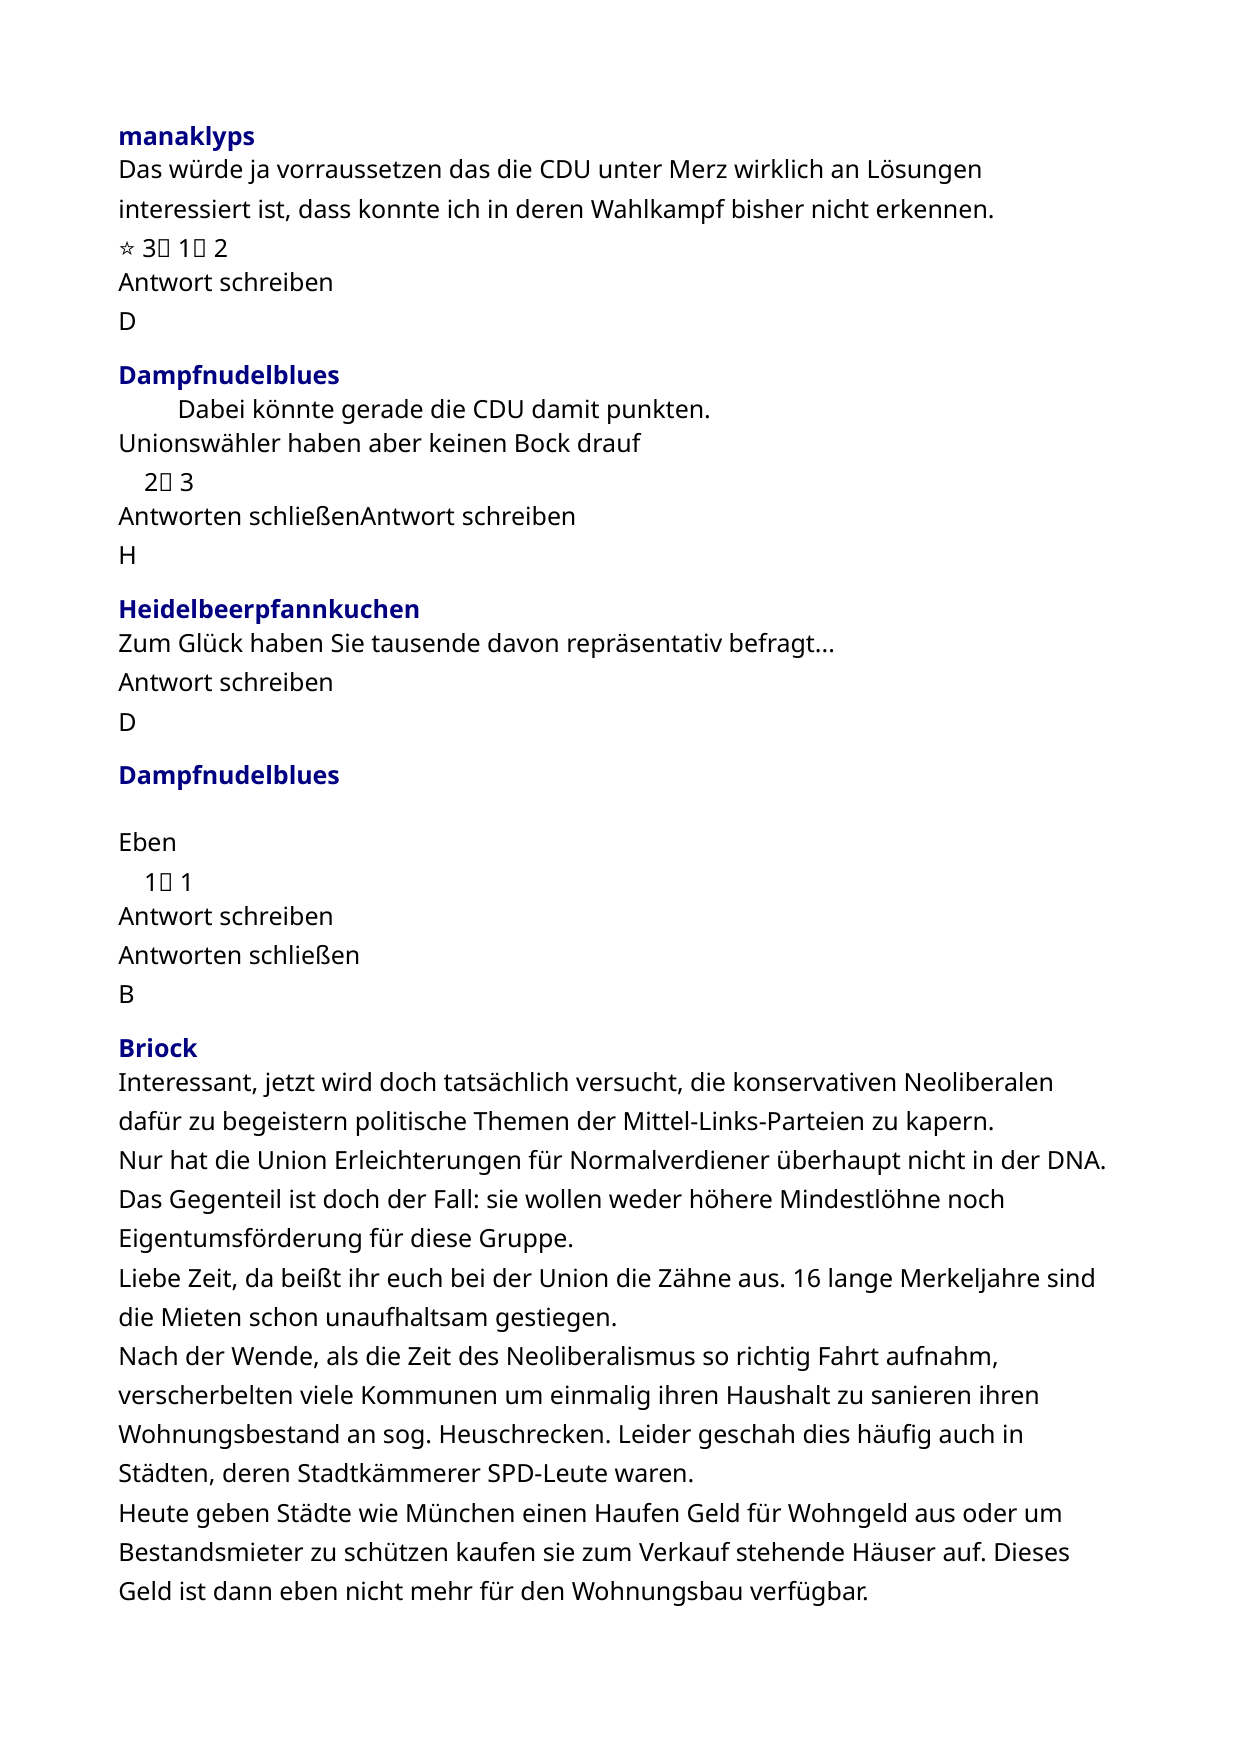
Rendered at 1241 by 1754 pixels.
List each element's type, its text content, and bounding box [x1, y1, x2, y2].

text H [118, 538, 1122, 572]
text Liebe Zeit, da beißt ihr euch bei der Union die Zähne aus. 16 lange Merkeljahre sind die Mieten schon unaufhaltsam gestiegen. [118, 1260, 1122, 1333]
subtitle Heidelbeerpfannkuchen [118, 592, 1122, 626]
text ⭐️ 3🙁 1🤨 2 [118, 231, 1122, 264]
text B [118, 977, 1122, 1011]
text Unionswähler haben aber keinen Bock drauf [118, 426, 1122, 460]
subtitle Dampfnudelblues [118, 758, 1122, 792]
text D [118, 704, 1122, 738]
text Nur hat die Union Erleichterungen für Normalverdiener überhaupt nicht in der DNA. Das Gegenteil ist doch der Fall: sie wollen weder höhere Mindestlöhne noch Eigentumsförderung für diese Gruppe. [118, 1143, 1122, 1255]
text Nach der Wende, als die Zeit des Neoliberalismus so richtig Fahrt aufnahm, verscherbelten viele Kommunen um einmalig ihren Haushalt zu sanieren ihren Wohnungsbestand an sog. Heuschrecken. Leider geschah dies häufig auch in Städten, deren Stadtkämmerer SPD-Leute waren. [118, 1338, 1122, 1490]
text Das würde ja vorraussetzen das die CDU unter Merz wirklich an Lösungen interessiert ist, dass konnte ich in deren Wahlkampf bisher nicht erkennen. [118, 152, 1122, 225]
text Antwort schreiben [118, 898, 1122, 932]
text Antworten schließen [118, 937, 1122, 971]
text Dabei könnte gerade die CDU damit punkten. [177, 392, 1063, 426]
text 🙁 2🤨 3 [118, 465, 1122, 499]
subtitle manaklyps [118, 118, 1122, 152]
text Zum Glück haben Sie tausende davon repräsentativ befragt... [118, 626, 1122, 660]
text Eben [118, 825, 1122, 859]
subtitle Briock [118, 1030, 1122, 1064]
text D [118, 304, 1122, 338]
text Antwort schreiben [118, 665, 1122, 699]
text Heute geben Städte wie München einen Haufen Geld für Wohngeld aus oder um Bestandsmieter zu schützen kaufen sie zum Verkauf stehende Häuser auf. Dieses Geld ist dann eben nicht mehr für den Wohnungsbau verfügbar. [118, 1495, 1122, 1608]
subtitle Dampfnudelblues [118, 357, 1122, 392]
text Antwort schreiben [118, 264, 1122, 299]
text Antworten schließenAntwort schreiben [118, 499, 1122, 533]
text Interessant, jetzt wird doch tatsächlich versucht, die konservativen Neoliberalen dafür zu begeistern politische Themen der Mittel-Links-Parteien zu kapern. [118, 1064, 1122, 1138]
text 🙁 1🤨 1 [118, 864, 1122, 898]
